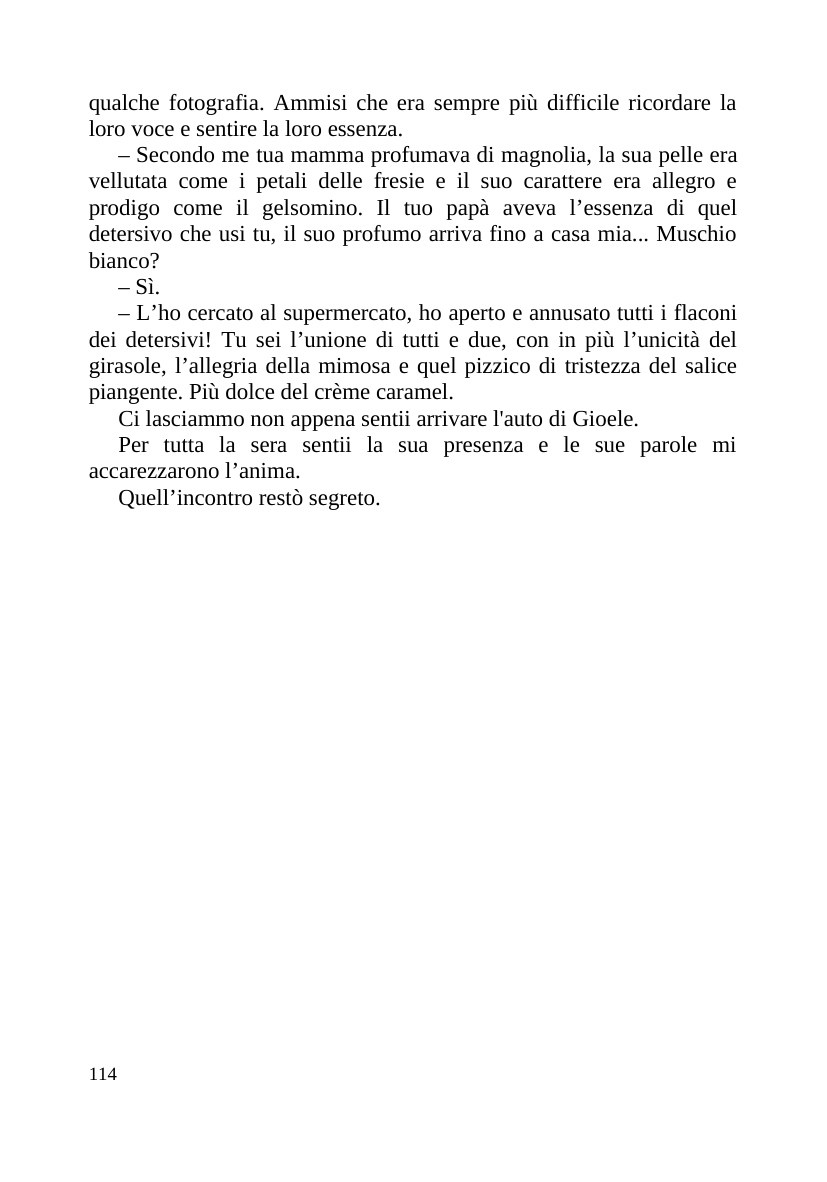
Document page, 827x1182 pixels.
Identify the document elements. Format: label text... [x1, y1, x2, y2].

text – L’ho cercato al supermercato, ho aperto e annusato tutti i flaconi dei detersivi! Tu sei l’unione di tutti e due, con in più l’unicità del girasole, l’allegria della mimosa e quel pizzico di tristezza del salice piangente. Più dolce del crème caramel. [88, 299, 738, 405]
text Quell’incontro restò segreto. [88, 484, 738, 510]
text Ci lasciammo non appena sentii arrivare l'auto di Gioele. [88, 405, 738, 431]
text – Sì. [88, 273, 738, 299]
text qualche fotografia. Ammisi che era sempre più difficile ricordare la loro voce e sentire la loro essenza. [88, 88, 738, 141]
text – Secondo me tua mamma profumava di magnolia, la sua pelle era vellutata come i petali delle fresie e il suo carattere era allegro e prodigo come il gelsomino. Il tuo papà aveva l’essenza di quel detersivo che usi tu, il suo profumo arriva fino a casa mia... Muschio bianco? [88, 141, 738, 273]
text Per tutta la sera sentii la sua presenza e le sue parole mi accarezzarono l’anima. [88, 431, 738, 484]
